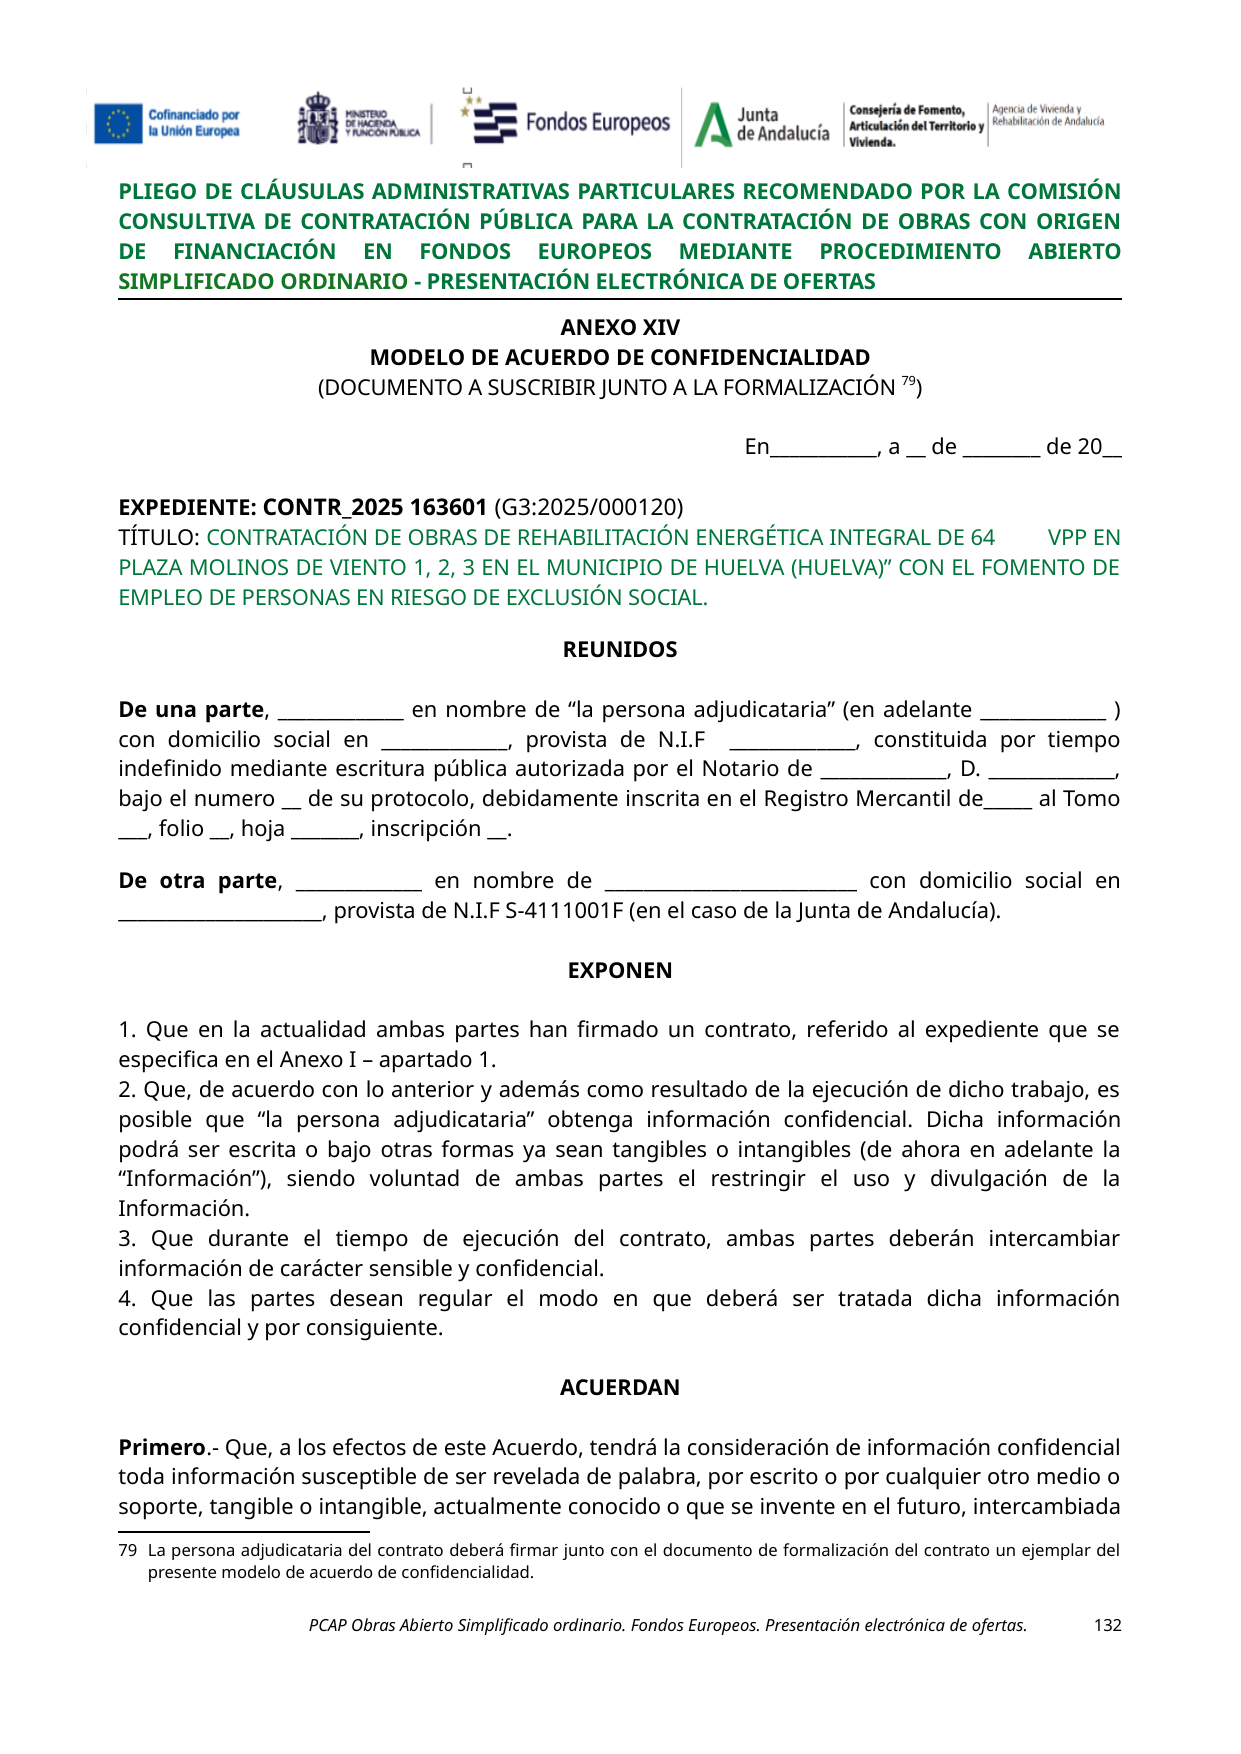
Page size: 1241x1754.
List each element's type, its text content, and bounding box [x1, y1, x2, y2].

text De una parte, _____________ en nombre de “la persona adjudicataria” (en adelante _____________ ) con domicilio social en _____________, provista de N.I.F _____________, constituida por tiempo indefinido mediante escritura pública autorizada por el Notario de _____________, D. _____________, bajo el numero __ de su protocolo, debidamente inscrita en el Registro Mercantil de_____ al Tomo ___, folio __, hoja _______, inscripción __. [118, 694, 1122, 843]
text 2. Que, de acuerdo con lo anterior y además como resultado de la ejecución de dicho trabajo, es posible que “la persona adjudicataria” obtenga información confidencial. Dicha información podrá ser escrita o bajo otras formas ya sean tangibles o intangibles (de ahora en adelante la “Información”), siendo voluntad de ambas partes el restringir el uso y divulgación de la Información. [118, 1074, 1122, 1223]
text TÍTULO: CONTRATACIÓN DE OBRAS DE REHABILITACIÓN ENERGÉTICA INTEGRAL DE 64 VPP EN PLAZA MOLINOS DE VIENTO 1, 2, 3 EN EL MUNICIPIO DE HUELVA (HUELVA)” CON EL FOMENTO DE EMPLEO DE PERSONAS EN RIESGO DE EXCLUSIÓN SOCIAL. [118, 522, 1122, 612]
text ACUERDAN [118, 1372, 1122, 1402]
text 4. Que las partes desean regular el modo en que deberá ser tratada dicha información confidencial y por consiguiente. [118, 1283, 1122, 1342]
text REUNIDOS [118, 634, 1122, 664]
text EXPONEN [118, 955, 1122, 985]
text La persona adjudicataria del contrato deberá firmar junto con el documento de formalización del contrato un ejemplar del presente modelo de acuerdo de confidencialidad. [118, 1538, 1122, 1584]
picture [86, 84, 1118, 168]
text ANEXO XIV [118, 312, 1122, 342]
text De otra parte, _____________ en nombre de __________________________ con domicilio social en _____________________, provista de N.I.F S-4111001F (en el caso de la Junta de Andalucía). [118, 866, 1122, 925]
text (DOCUMENTO A SUSCRIBIR JUNTO A LA FORMALIZACIÓN ) [118, 372, 1122, 402]
text MODELO DE ACUERDO DE CONFIDENCIALIDAD [118, 342, 1122, 372]
text 1. Que en la actualidad ambas partes han firmado un contrato, referido al expediente que se especifica en el Anexo I – apartado 1. [118, 1014, 1122, 1074]
text EXPEDIENTE: CONTR_2025 163601 (G3:2025/000120) [118, 491, 1122, 522]
text Primero.- Que, a los efectos de este Acuerdo, tendrá la consideración de información confidencial toda información susceptible de ser revelada de palabra, por escrito o por cualquier otro medio o soporte, tangible o intangible, actualmente conocido o que se invente en el futuro, intercambiada [118, 1432, 1122, 1521]
text En___________, a __ de ________ de 20__ [118, 431, 1122, 461]
text PLIEGO DE CLÁUSULAS ADMINISTRATIVAS PARTICULARES RECOMENDADO POR LA COMISIÓN CONSULTIVA DE CONTRATACIÓN PÚBLICA PARA LA CONTRATACIÓN DE OBRAS CON ORIGEN DE FINANCIACIÓN EN FONDOS EUROPEOS MEDIANTE PROCEDIMIENTO ABIERTO SIMPLIFICADO ORDINARIO - PRESENTACIÓN ELECTRÓNICA DE OFERTAS [118, 176, 1122, 298]
text 3. Que durante el tiempo de ejecución del contrato, ambas partes deberán intercambiar información de carácter sensible y confidencial. [118, 1223, 1122, 1283]
